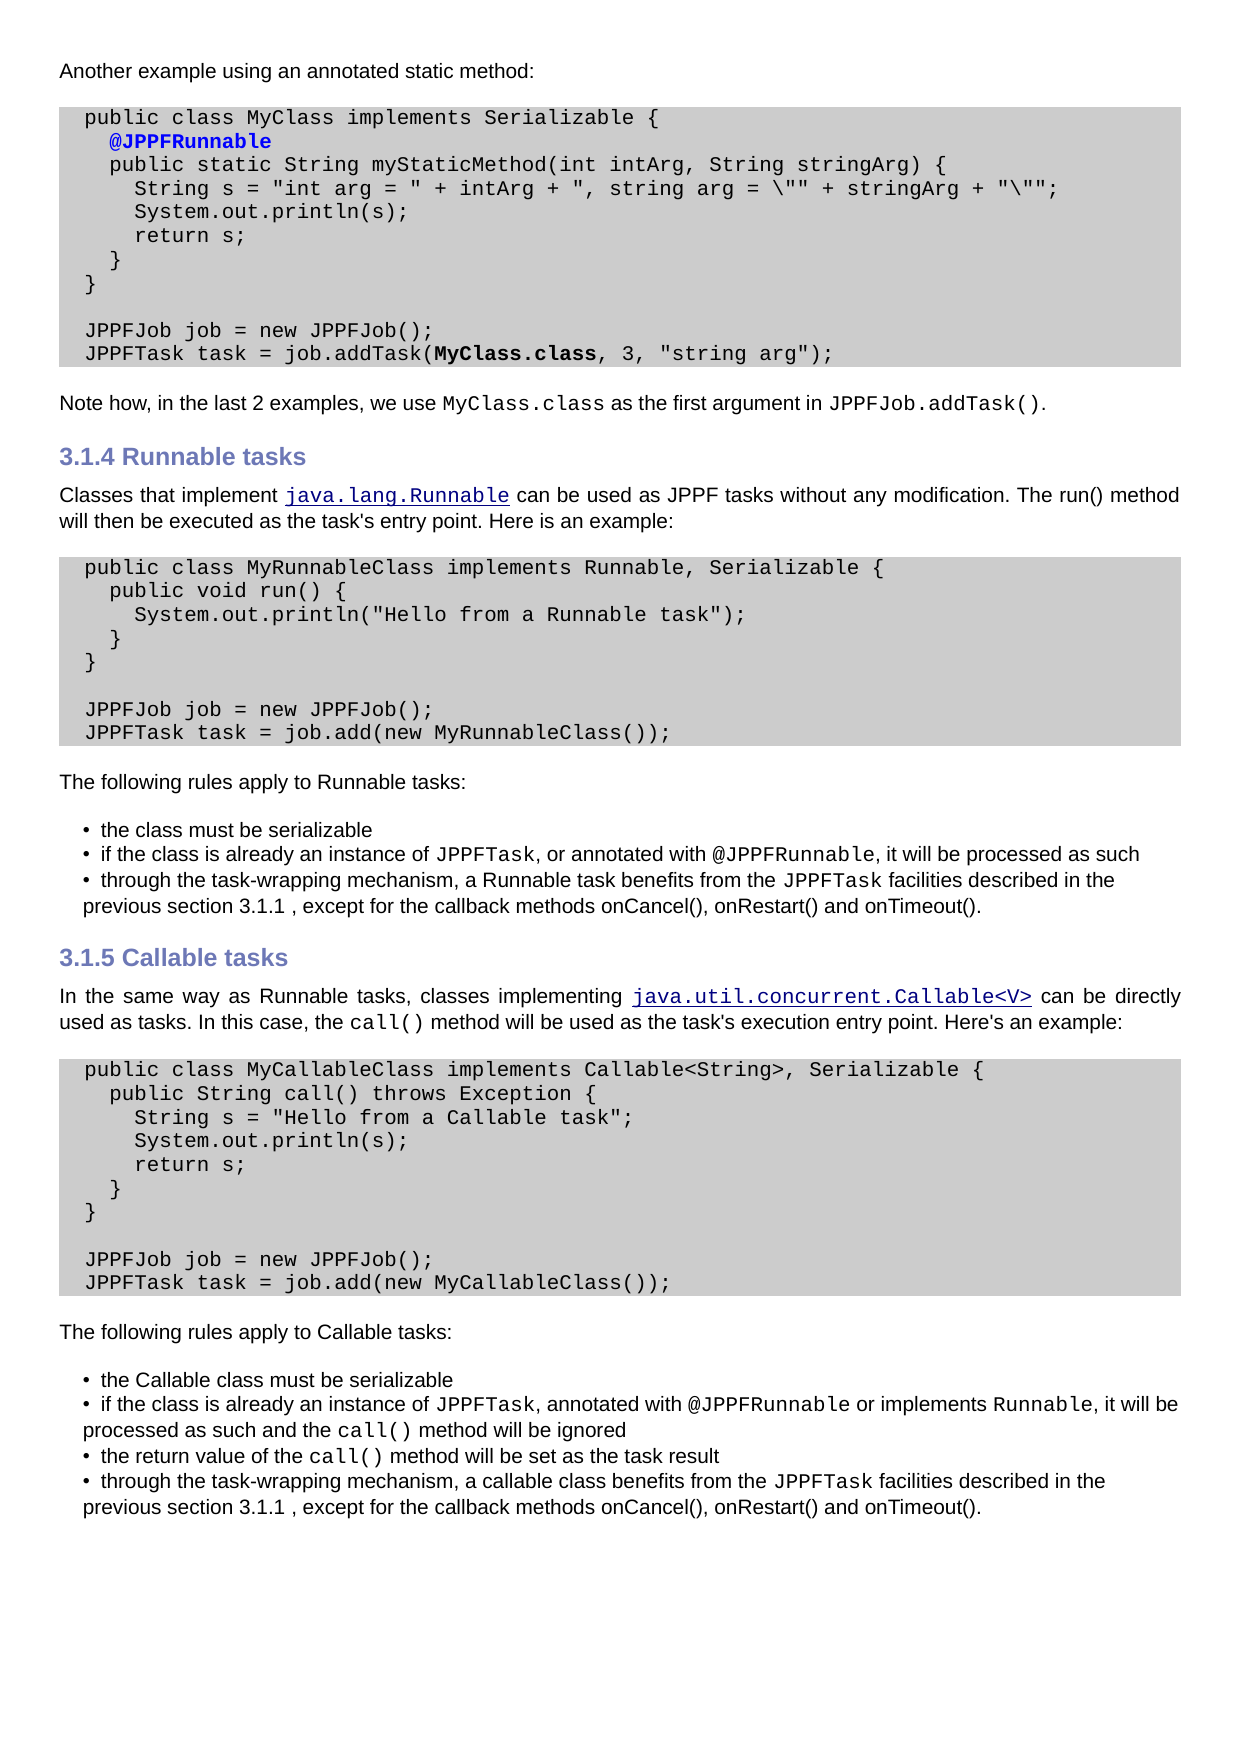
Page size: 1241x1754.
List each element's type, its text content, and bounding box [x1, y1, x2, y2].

text In the same way as Runnable tasks, classes implementing java.util.concurrent.Callable<V> can be directly used as tasks. In this case, the call() method will be used as the task's execution entry point. Here's an example: [59, 984, 1181, 1036]
text } [59, 1178, 1181, 1201]
text JPPFTask task = job.add(new MyCallableClass()); [59, 1272, 1181, 1296]
text System.out.println(s); [59, 1130, 1181, 1154]
list the class must be serializable [83, 818, 1181, 842]
text String s = "Hello from a Callable task"; [59, 1107, 1181, 1130]
text Classes that implement java.lang.Runnable can be used as JPPF tasks without any modification. The run() method will then be executed as the task's entry point. Here is an example: [59, 483, 1181, 533]
text @JPPFRunnable [59, 131, 1181, 154]
text public String call() throws Exception { [59, 1083, 1181, 1107]
text JPPFTask task = job.add(new MyRunnableClass()); [59, 722, 1181, 746]
text } [59, 272, 1181, 296]
text public static String myStaticMethod(int intArg, String stringArg) { [59, 154, 1181, 178]
text JPPFTask task = job.addTask(MyClass.class, 3, "string arg"); [59, 343, 1181, 367]
subtitle Runnable tasks [59, 442, 1181, 471]
text System.out.println("Hello from a Runnable task"); [59, 604, 1181, 628]
subtitle Callable tasks [59, 943, 1181, 971]
text } [59, 651, 1181, 675]
text JPPFJob job = new JPPFJob(); [59, 320, 1181, 343]
text Another example using an annotated static method: [59, 59, 1181, 83]
text } [59, 1201, 1181, 1225]
text The following rules apply to Callable tasks: [59, 1320, 1181, 1344]
list the return value of the call() method will be set as the task result [83, 1443, 1181, 1469]
list if the class is already an instance of JPPFTask, or annotated with @JPPFRunnable, it will be processed as such [83, 842, 1181, 868]
list through the task-wrapping mechanism, a Runnable task benefits from the JPPFTask facilities described in the previous section 3.1.1 , except for the callback methods onCancel(), onRestart() and onTimeout(). [83, 868, 1181, 918]
text The following rules apply to Runnable tasks: [59, 770, 1181, 794]
text Note how, in the last 2 examples, we use MyClass.class as the first argument in JPPFJob.addTask(). [59, 391, 1181, 417]
text public class MyCallableClass implements Callable<String>, Serializable { [59, 1059, 1181, 1083]
text public class MyClass implements Serializable { [59, 107, 1181, 131]
text System.out.println(s); [59, 202, 1181, 225]
text } [59, 628, 1181, 651]
text return s; [59, 225, 1181, 249]
text } [59, 249, 1181, 272]
text String s = "int arg = " + intArg + ", string arg = \"" + stringArg + "\""; [59, 178, 1181, 202]
text public class MyRunnableClass implements Runnable, Serializable { [59, 557, 1181, 581]
text JPPFJob job = new JPPFJob(); [59, 1249, 1181, 1272]
list if the class is already an instance of JPPFTask, annotated with @JPPFRunnable or implements Runnable, it will be processed as such and the call() method will be ignored [83, 1392, 1181, 1443]
text return s; [59, 1154, 1181, 1178]
text JPPFJob job = new JPPFJob(); [59, 699, 1181, 722]
list the Callable class must be serializable [83, 1368, 1181, 1392]
text public void run() { [59, 581, 1181, 604]
list through the task-wrapping mechanism, a callable class benefits from the JPPFTask facilities described in the previous section 3.1.1 , except for the callback methods onCancel(), onRestart() and onTimeout(). [83, 1469, 1181, 1519]
